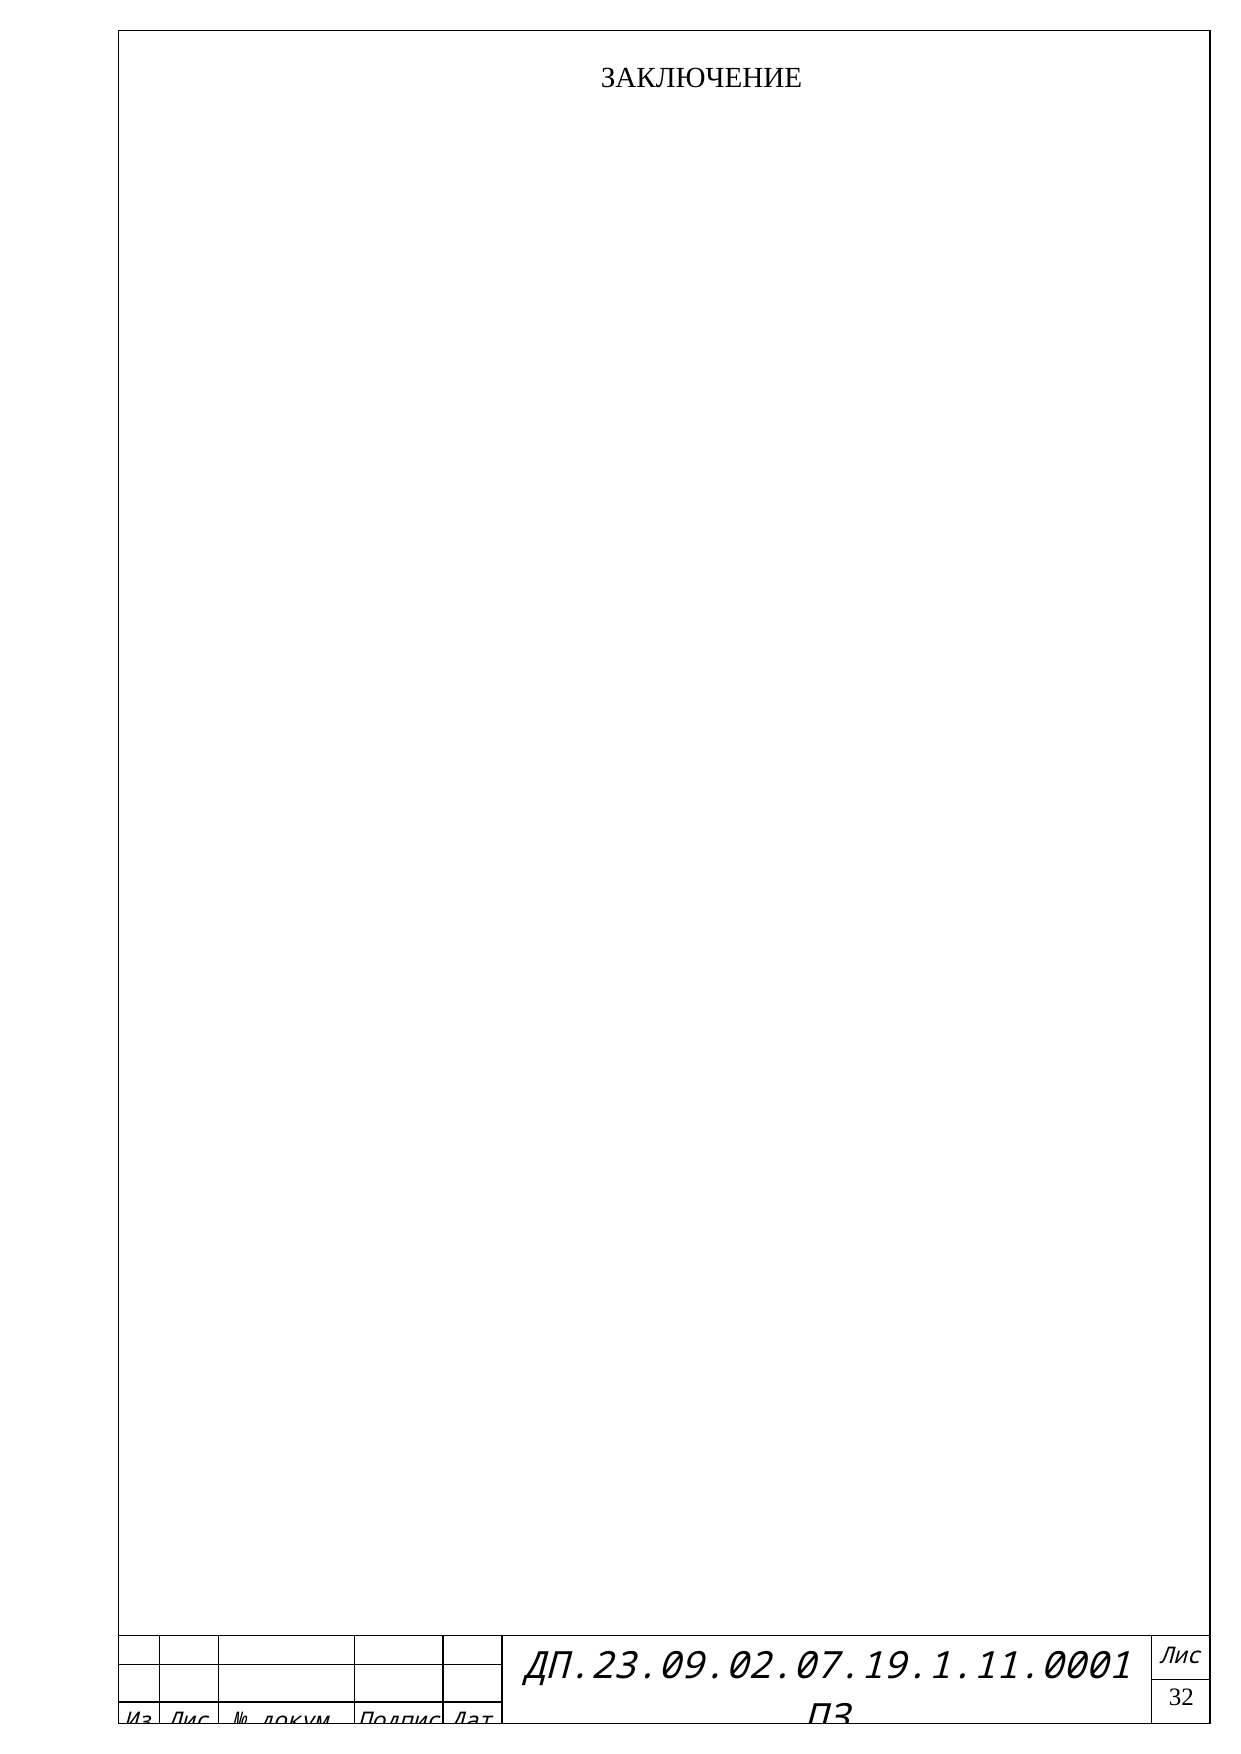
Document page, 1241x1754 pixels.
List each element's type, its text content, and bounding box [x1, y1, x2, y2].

text ЗАКЛЮЧЕНИЕ [223, 60, 1180, 94]
